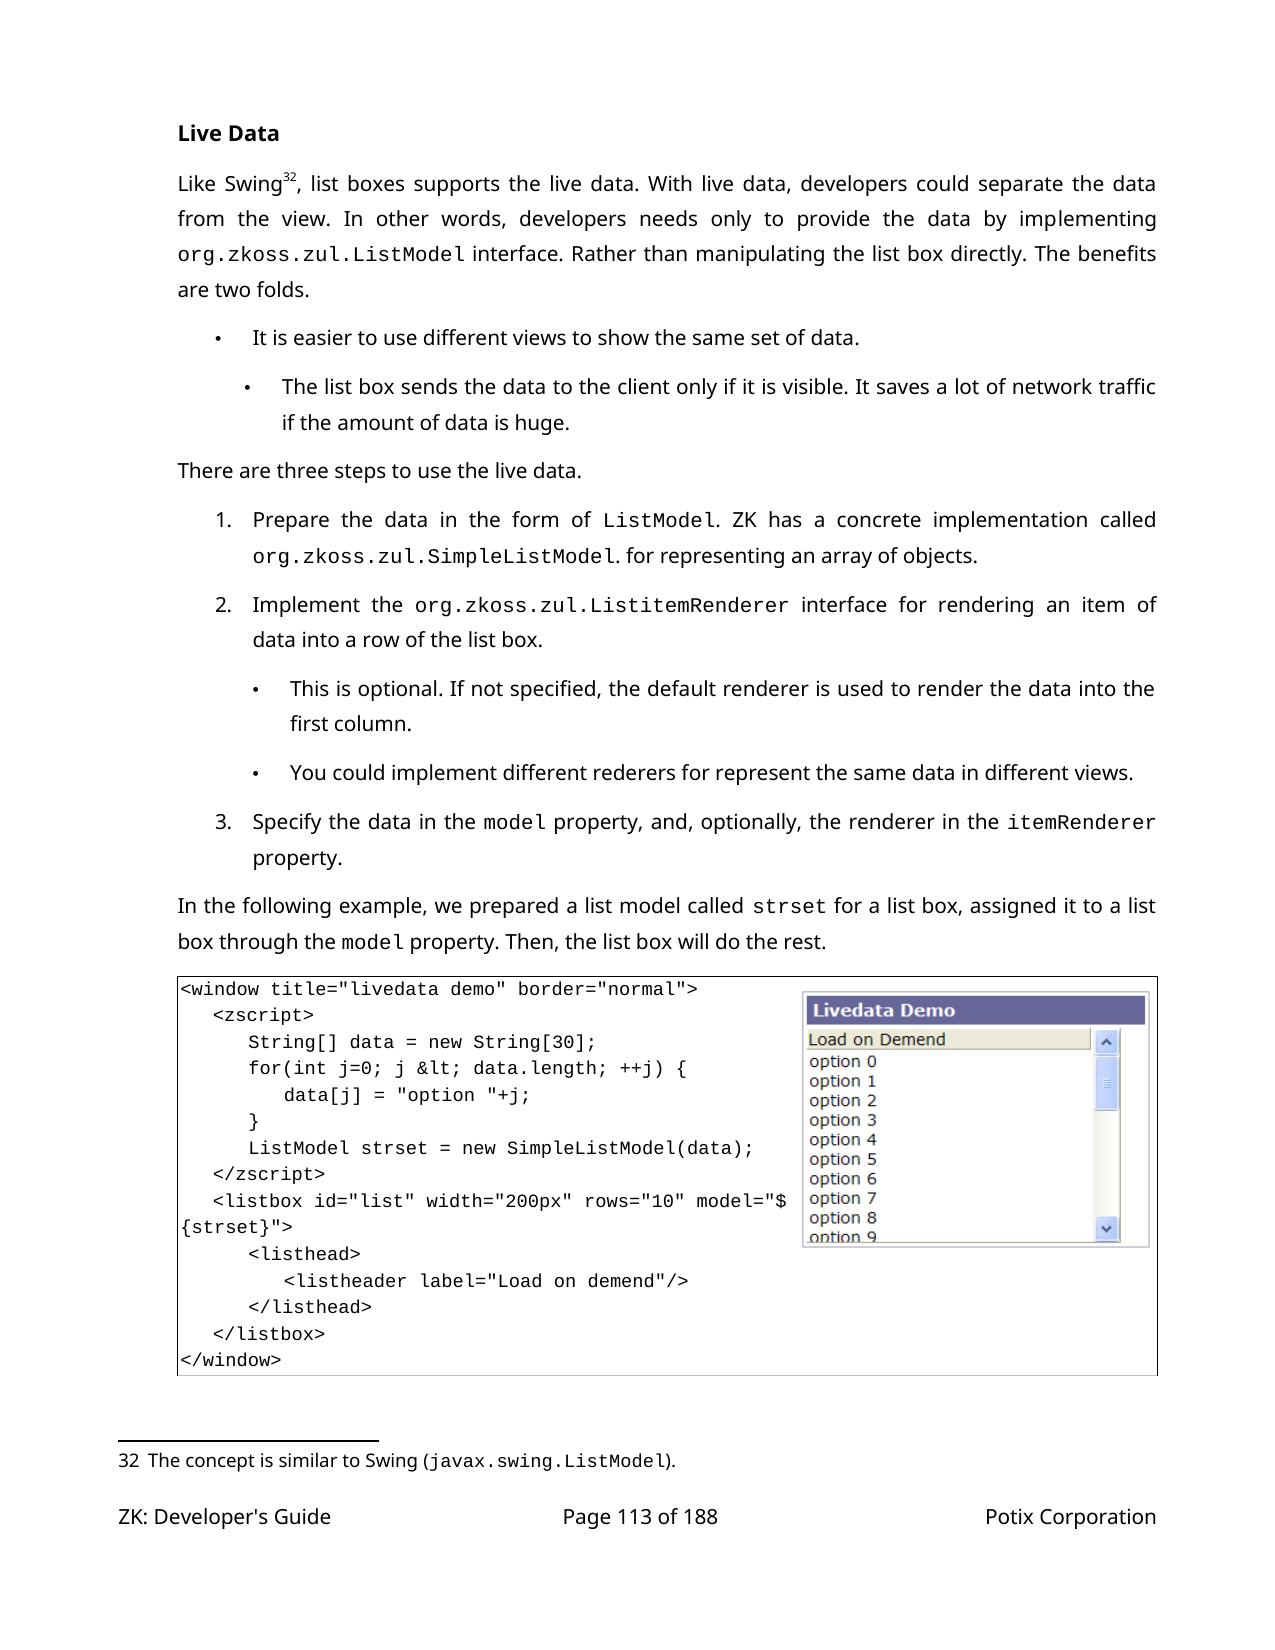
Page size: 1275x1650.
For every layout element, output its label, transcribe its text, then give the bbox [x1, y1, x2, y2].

text The concept is similar to Swing (javax.swing.ListModel). [118, 1447, 1157, 1473]
list It is easier to use different views to show the same set of data. [215, 323, 1157, 352]
picture [800, 989, 1152, 1250]
text Like Swing, list boxes supports the live data. With live data, developers could separate the data from the view. In other words, developers needs only to provide the data by implementing org.zkoss.zul.ListModel interface. Rather than manipulating the list box directly. The benefits are two folds. [177, 169, 1157, 303]
list The list box sends the data to the client only if it is visible. It saves a lot of network traffic if the amount of data is huge. [244, 372, 1157, 436]
text There are three steps to use the live data. [177, 456, 1157, 485]
list Prepare the data in the form of ListModel. ZK has a concrete implementation called org.zkoss.zul.SimpleListModel. for representing an array of objects. [215, 505, 1157, 569]
list This is optional. If not specified, the default renderer is used to render the data into the first column. [252, 674, 1157, 738]
list Specify the data in the model property, and, optionally, the renderer in the itemRenderer property. [215, 807, 1157, 871]
text In the following example, we prepared a list model called strset for a list box, assigned it to a list box through the model property. Then, the list box will do the rest. [177, 892, 1157, 956]
list You could implement different rederers for represent the same data in different views. [252, 758, 1157, 787]
text <window title="livedata demo" border="normal"> <zscript> String[] data = new String[30]; for(int j=0; j &lt; data.length; ++j) { data[j] = "option "+j; } ListModel strset = new SimpleListModel(data); </zscript> <listbox id="list" width="200px" rows="10" model="${strset}"> <listhead> <listheader label="Load on demend"/> </listhead> </listbox> </window> [178, 977, 1157, 1375]
list Implement the org.zkoss.zul.ListitemRenderer interface for rendering an item of data into a row of the list box. [215, 590, 1157, 654]
subtitle Live Data [177, 118, 1157, 148]
